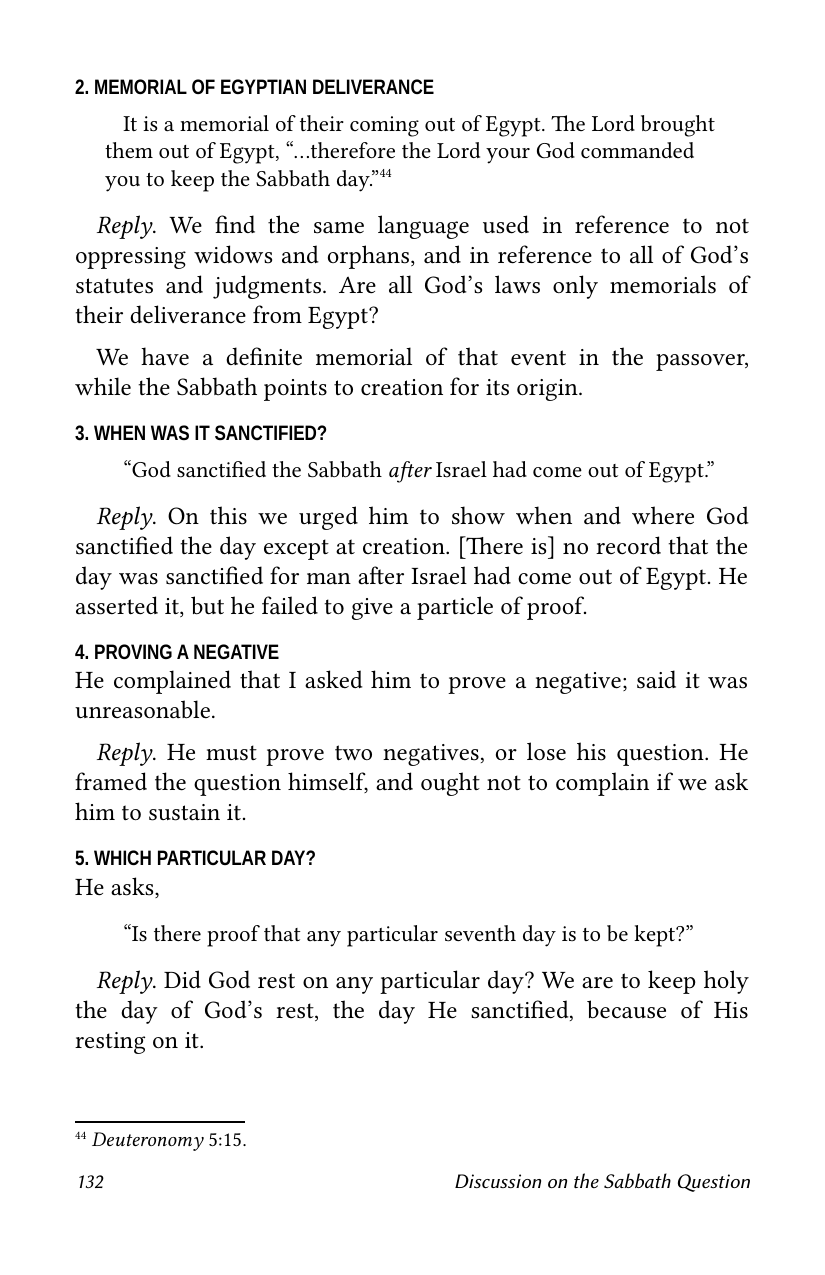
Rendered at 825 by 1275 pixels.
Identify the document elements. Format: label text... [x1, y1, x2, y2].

text He complained that I asked him to prove a negative; said it was unreasonable. [75, 667, 750, 725]
text “Is there proof that any particular seventh day is to be kept?” [105, 921, 720, 947]
text Reply. On this we urged him to show when and where God sanctified the day except at creation. [There is] no record that the day was sanctified for man after Israel had come out of Egypt. He asserted it, but he failed to give a particle of proof. [75, 502, 750, 620]
subtitle 4. Proving a Negative [75, 639, 750, 663]
text Reply. He must prove two negatives, or lose his question. He framed the question himself, and ought not to complain if we ask him to sustain it. [75, 738, 750, 827]
text “God sanctified the Sabbath after Israel had come out of Egypt.” [105, 457, 720, 483]
text We have a definite memorial of that event in the passover, while the Sabbath points to creation for its origin. [75, 343, 750, 401]
text It is a memorial of their coming out of Egypt. The Lord brought them out of Egypt, “...therefore the Lord your God commanded you to keep the Sabbath day.” [105, 111, 720, 192]
text Deuteronomy 5:15. [75, 1128, 750, 1152]
text Reply. We find the same language used in reference to not oppressing widows and orphans, and in reference to all of God’s statutes and judgments. Are all God’s laws only memorials of their deliverance from Egypt? [75, 211, 750, 329]
subtitle 2. Memorial of Egyptian Deliverance [75, 75, 750, 99]
subtitle 5. Which Particular Day? [75, 846, 750, 870]
text He asks, [75, 873, 750, 902]
subtitle 3. When Was It Sanctified? [75, 421, 750, 444]
text Reply. Did God rest on any particular day? We are to keep holy the day of God’s rest, the day He sanctified, because of His resting on it. [75, 966, 750, 1055]
